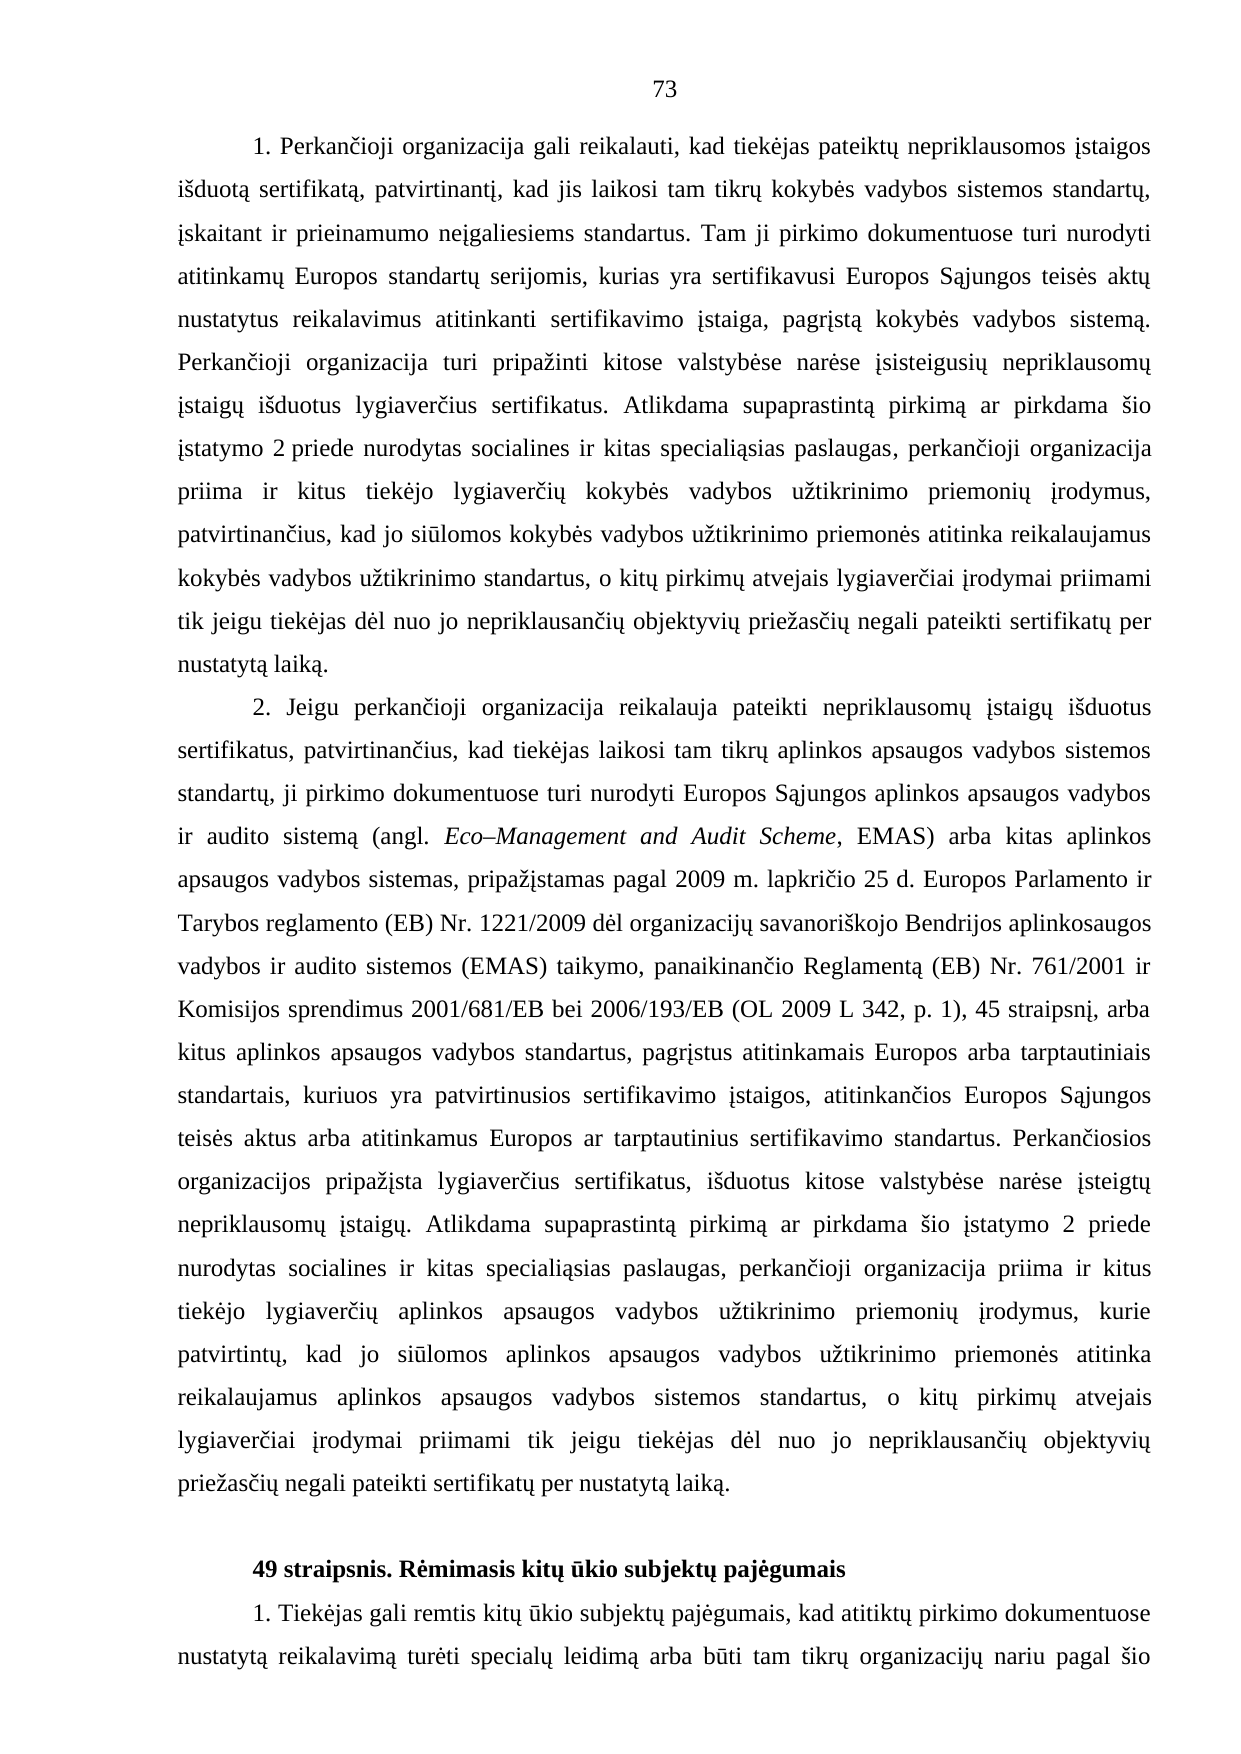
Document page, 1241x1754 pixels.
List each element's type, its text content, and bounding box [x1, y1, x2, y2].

text 2. Jeigu perkančioji organizacija reikalauja pateikti nepriklausomų įstaigų išduotus sertifikatus, patvirtinančius, kad tiekėjas laikosi tam tikrų aplinkos apsaugos vadybos sistemos standartų, ji pirkimo dokumentuose turi nurodyti Europos Sąjungos aplinkos apsaugos vadybos ir audito sistemą (angl. Eco–Management and Audit Scheme, EMAS) arba kitas aplinkos apsaugos vadybos sistemas, pripažįstamas pagal 2009 m. lapkričio 25 d. Europos Parlamento ir Tarybos reglamento (EB) Nr. 1221/2009 dėl organizacijų savanoriškojo Bendrijos aplinkosaugos vadybos ir audito sistemos (EMAS) taikymo, panaikinančio Reglamentą (EB) Nr. 761/2001 ir Komisijos sprendimus 2001/681/EB bei 2006/193/EB (OL 2009 L 342, p. 1), 45 straipsnį, arba kitus aplinkos apsaugos vadybos standartus, pagrįstus atitinkamais Europos arba tarptautiniais standartais, kuriuos yra patvirtinusios sertifikavimo įstaigos, atitinkančios Europos Sąjungos teisės aktus arba atitinkamus Europos ar tarptautinius sertifikavimo standartus. Perkančiosios organizacijos pripažįsta lygiaverčius sertifikatus, išduotus kitose valstybėse narėse įsteigtų nepriklausomų įstaigų. Atlikdama supaprastintą pirkimą ar pirkdama šio įstatymo 2 priede nurodytas socialines ir kitas specialiąsias paslaugas, perkančioji organizacija priima ir kitus tiekėjo lygiaverčių aplinkos apsaugos vadybos užtikrinimo priemonių įrodymus, kurie patvirtintų, kad jo siūlomos aplinkos apsaugos vadybos užtikrinimo priemonės atitinka reikalaujamus aplinkos apsaugos vadybos sistemos standartus, o kitų pirkimų atvejais lygiaverčiai įrodymai priimami tik jeigu tiekėjas dėl nuo jo nepriklausančių objektyvių priežasčių negali pateikti sertifikatų per nustatytą laiką. [177, 692, 1152, 1497]
text 49 straipsnis. Rėmimasis kitų ūkio subjektų pajėgumais [177, 1554, 1152, 1583]
text 1. Tiekėjas gali remtis kitų ūkio subjektų pajėgumais, kad atitiktų pirkimo dokumentuose nustatytą reikalavimą turėti specialų leidimą arba būti tam tikrų organizacijų nariu pagal šio [177, 1598, 1152, 1669]
text 1. Perkančioji organizacija gali reikalauti, kad tiekėjas pateiktų nepriklausomos įstaigos išduotą sertifikatą, patvirtinantį, kad jis laikosi tam tikrų kokybės vadybos sistemos standartų, įskaitant ir prieinamumo neįgaliesiems standartus. Tam ji pirkimo dokumentuose turi nurodyti atitinkamų Europos standartų serijomis, kurias yra sertifikavusi Europos Sąjungos teisės aktų nustatytus reikalavimus atitinkanti sertifikavimo įstaiga, pagrįstą kokybės vadybos sistemą. Perkančioji organizacija turi pripažinti kitose valstybėse narėse įsisteigusių nepriklausomų įstaigų išduotus lygiaverčius sertifikatus. Atlikdama supaprastintą pirkimą ar pirkdama šio įstatymo 2 priede nurodytas socialines ir kitas specialiąsias paslaugas, perkančioji organizacija priima ir kitus tiekėjo lygiaverčių kokybės vadybos užtikrinimo priemonių įrodymus, patvirtinančius, kad jo siūlomos kokybės vadybos užtikrinimo priemonės atitinka reikalaujamus kokybės vadybos užtikrinimo standartus, o kitų pirkimų atvejais lygiaverčiai įrodymai priimami tik jeigu tiekėjas dėl nuo jo nepriklausančių objektyvių priežasčių negali pateikti sertifikatų per nustatytą laiką. [177, 131, 1152, 678]
